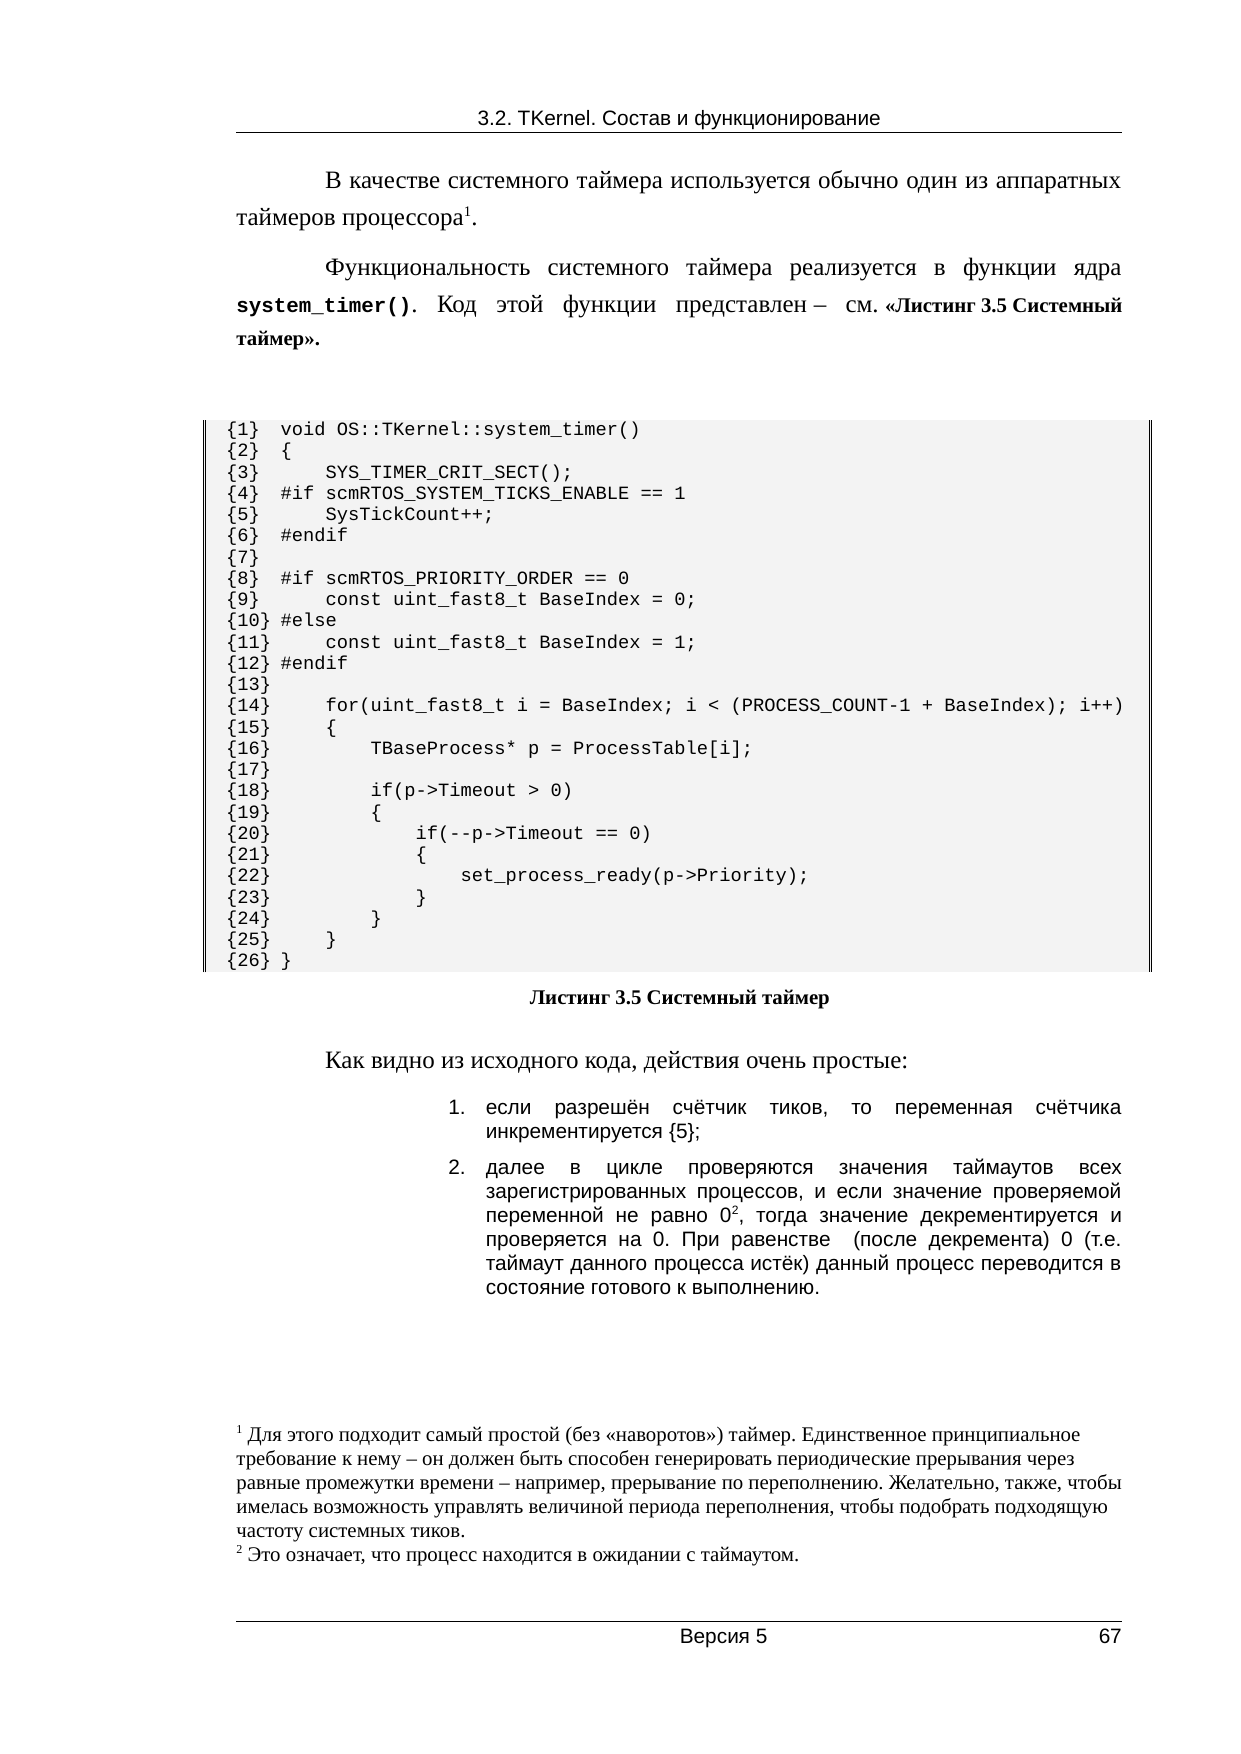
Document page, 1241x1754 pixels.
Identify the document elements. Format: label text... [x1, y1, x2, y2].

list if(--p->Timeout == 0) [206, 824, 1149, 845]
list TBaseProcess* p = ProcessTable[i]; [206, 739, 1149, 760]
text Функциональность системного таймера реализуется в функции ядра system_timer(). Код этой функции представлен – см. «Листинг 3.5 Системный таймер». [236, 252, 1122, 350]
list SYS_TIMER_CRIT_SECT(); [206, 462, 1149, 484]
list } [206, 951, 1149, 972]
list void OS::TKernel::system_timer() [206, 420, 1149, 441]
list { [206, 441, 1149, 462]
list #else [206, 611, 1149, 632]
text В качестве системного таймера используется обычно один из аппаратных таймеров процессора. [236, 165, 1122, 231]
list const uint_fast8_t BaseIndex = 0; [206, 590, 1149, 611]
list { [206, 717, 1149, 739]
text Как видно из исходного кода, действия очень простые: [236, 1045, 1122, 1074]
list if(p->Timeout > 0) [206, 781, 1149, 802]
list } [206, 930, 1149, 951]
list { [206, 845, 1149, 866]
list } [206, 887, 1149, 909]
list set_process_ready(p->Priority); [206, 866, 1149, 887]
list } [206, 909, 1149, 930]
list #endif [206, 654, 1149, 675]
list если разрешён счётчик тиков, то переменная счётчика инкрементируется {5}; [448, 1095, 1122, 1143]
text Листинг 3.5 Системный таймер [237, 985, 1122, 1009]
list SysTickCount++; [206, 505, 1149, 526]
list for(uint_fast8_t i = BaseIndex; i < (PROCESS_COUNT-1 + BaseIndex); i++) [206, 696, 1149, 717]
list { [206, 802, 1149, 824]
list #endif [206, 526, 1149, 547]
list Это означает, что процесс находится в ожидании с таймаутом. [236, 1542, 1122, 1566]
text Для этого подходит самый простой (без «наворотов») таймер. Единственное принципиальное требование к нему – он должен быть способен генерировать периодические прерывания через равные промежутки времени – например, прерывание по переполнению. Желательно, также, чтобы имелась возможность управлять величиной периода переполнения, чтобы подобрать подходящую частоту системных тиков. [236, 1422, 1122, 1542]
list const uint_fast8_t BaseIndex = 1; [206, 632, 1149, 654]
list #if scmRTOS_PRIORITY_ORDER == 0 [206, 569, 1149, 590]
list #if scmRTOS_SYSTEM_TICKS_ENABLE == 1 [206, 484, 1149, 505]
list далее в цикле проверяются значения таймаутов всех зарегистрированных процессов, и если значение проверяемой переменной не равно 0, тогда значение декрементируется и проверяется на 0. При равенстве (после декремента) 0 (т.е. таймаут данного процесса истёк) данный процесс переводится в состояние готового к выполнению. [448, 1155, 1122, 1299]
